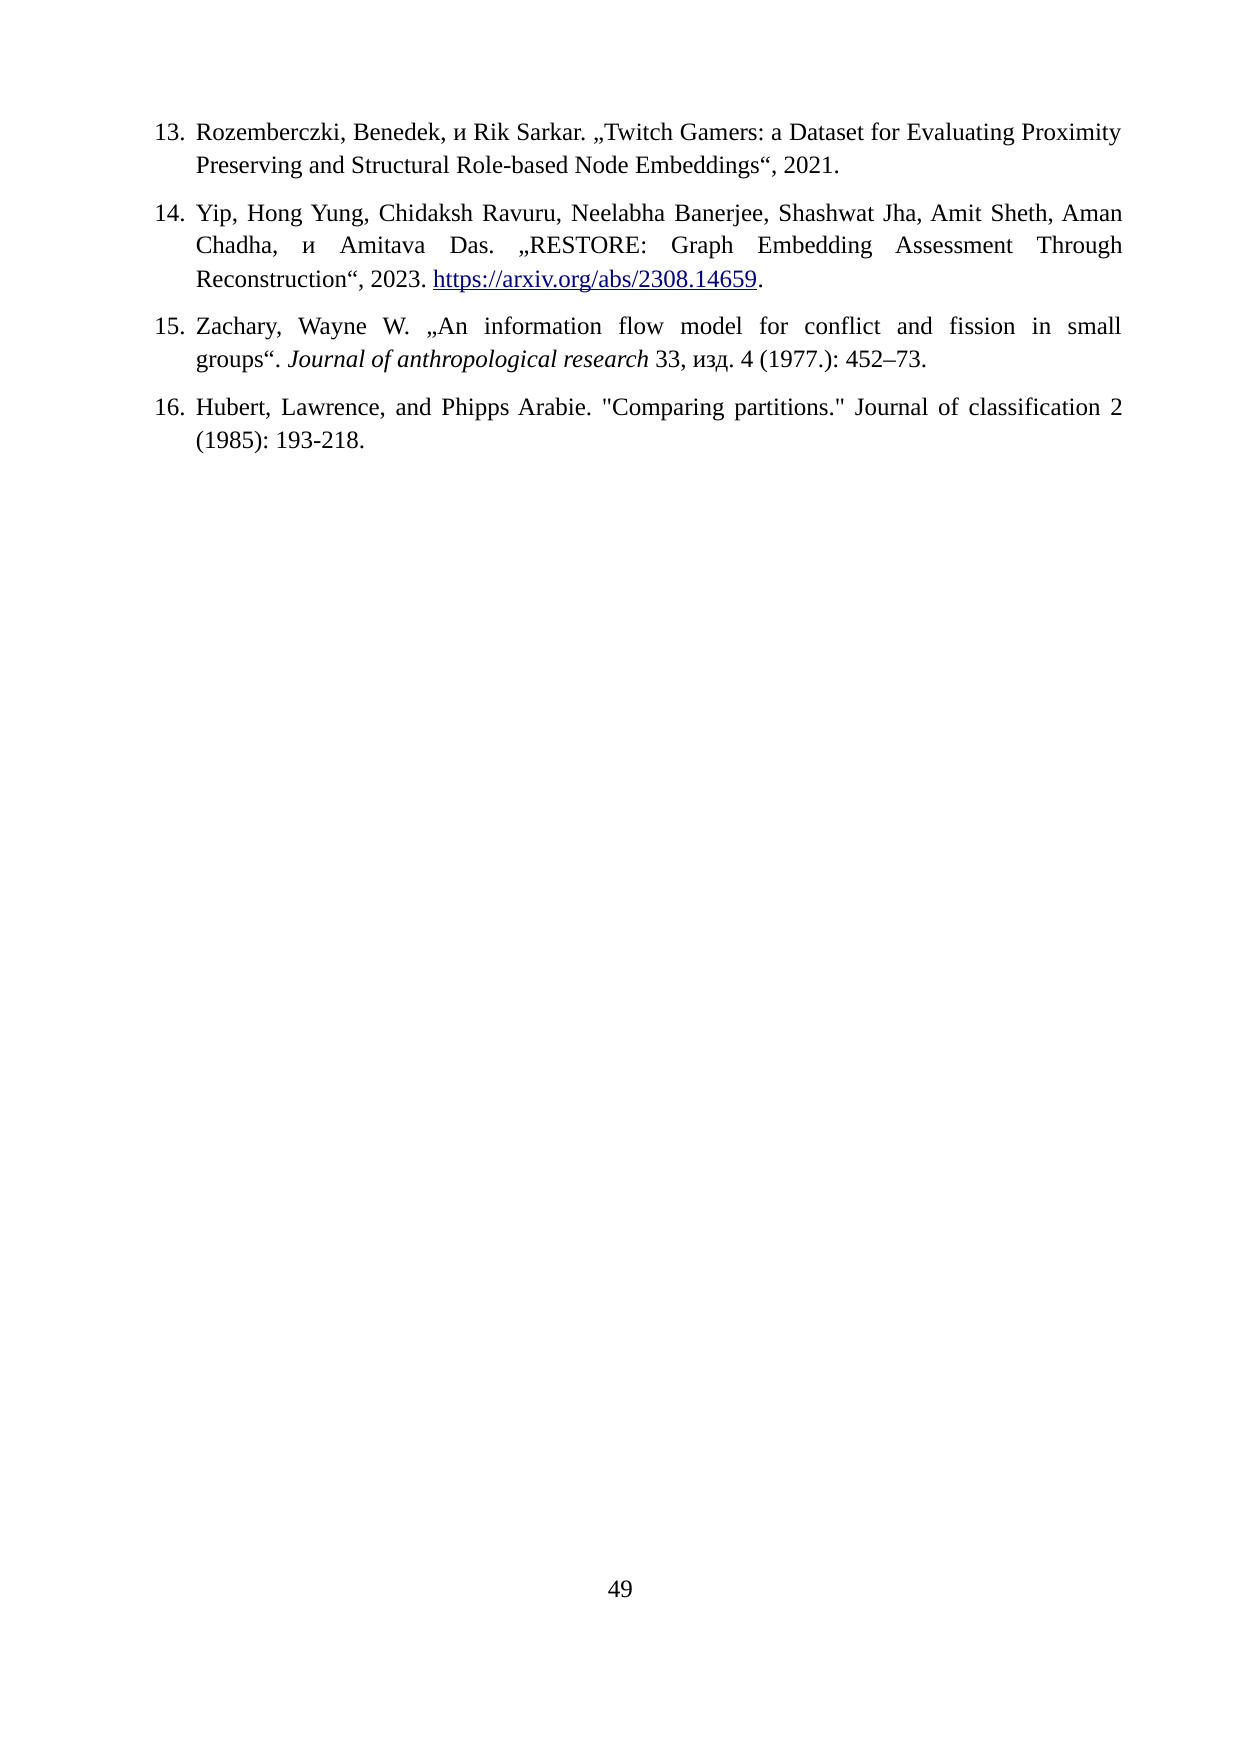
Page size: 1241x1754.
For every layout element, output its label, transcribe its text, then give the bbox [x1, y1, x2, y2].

list Rozemberczki, Benedek, и Rik Sarkar. „Twitch Gamers: a Dataset for Evaluating Proximity Preserving and Structural Role-based Node Embeddings“, 2021. [154, 117, 1123, 179]
list Hubert, Lawrence, and Phipps Arabie. "Comparing partitions." Journal of classification 2 (1985): 193-218. [154, 392, 1123, 454]
list Yip, Hong Yung, Chidaksh Ravuru, Neelabha Banerjee, Shashwat Jha, Amit Sheth, Aman Chadha, и Amitava Das. „RESTORE: Graph Embedding Assessment Through Reconstruction“, 2023. https://arxiv.org/abs/2308.14659. [154, 198, 1123, 292]
list Zachary, Wayne W. „An information flow model for conflict and fission in small groups“. Journal of anthropological research 33, изд. 4 (1977.): 452–73. [154, 311, 1123, 373]
